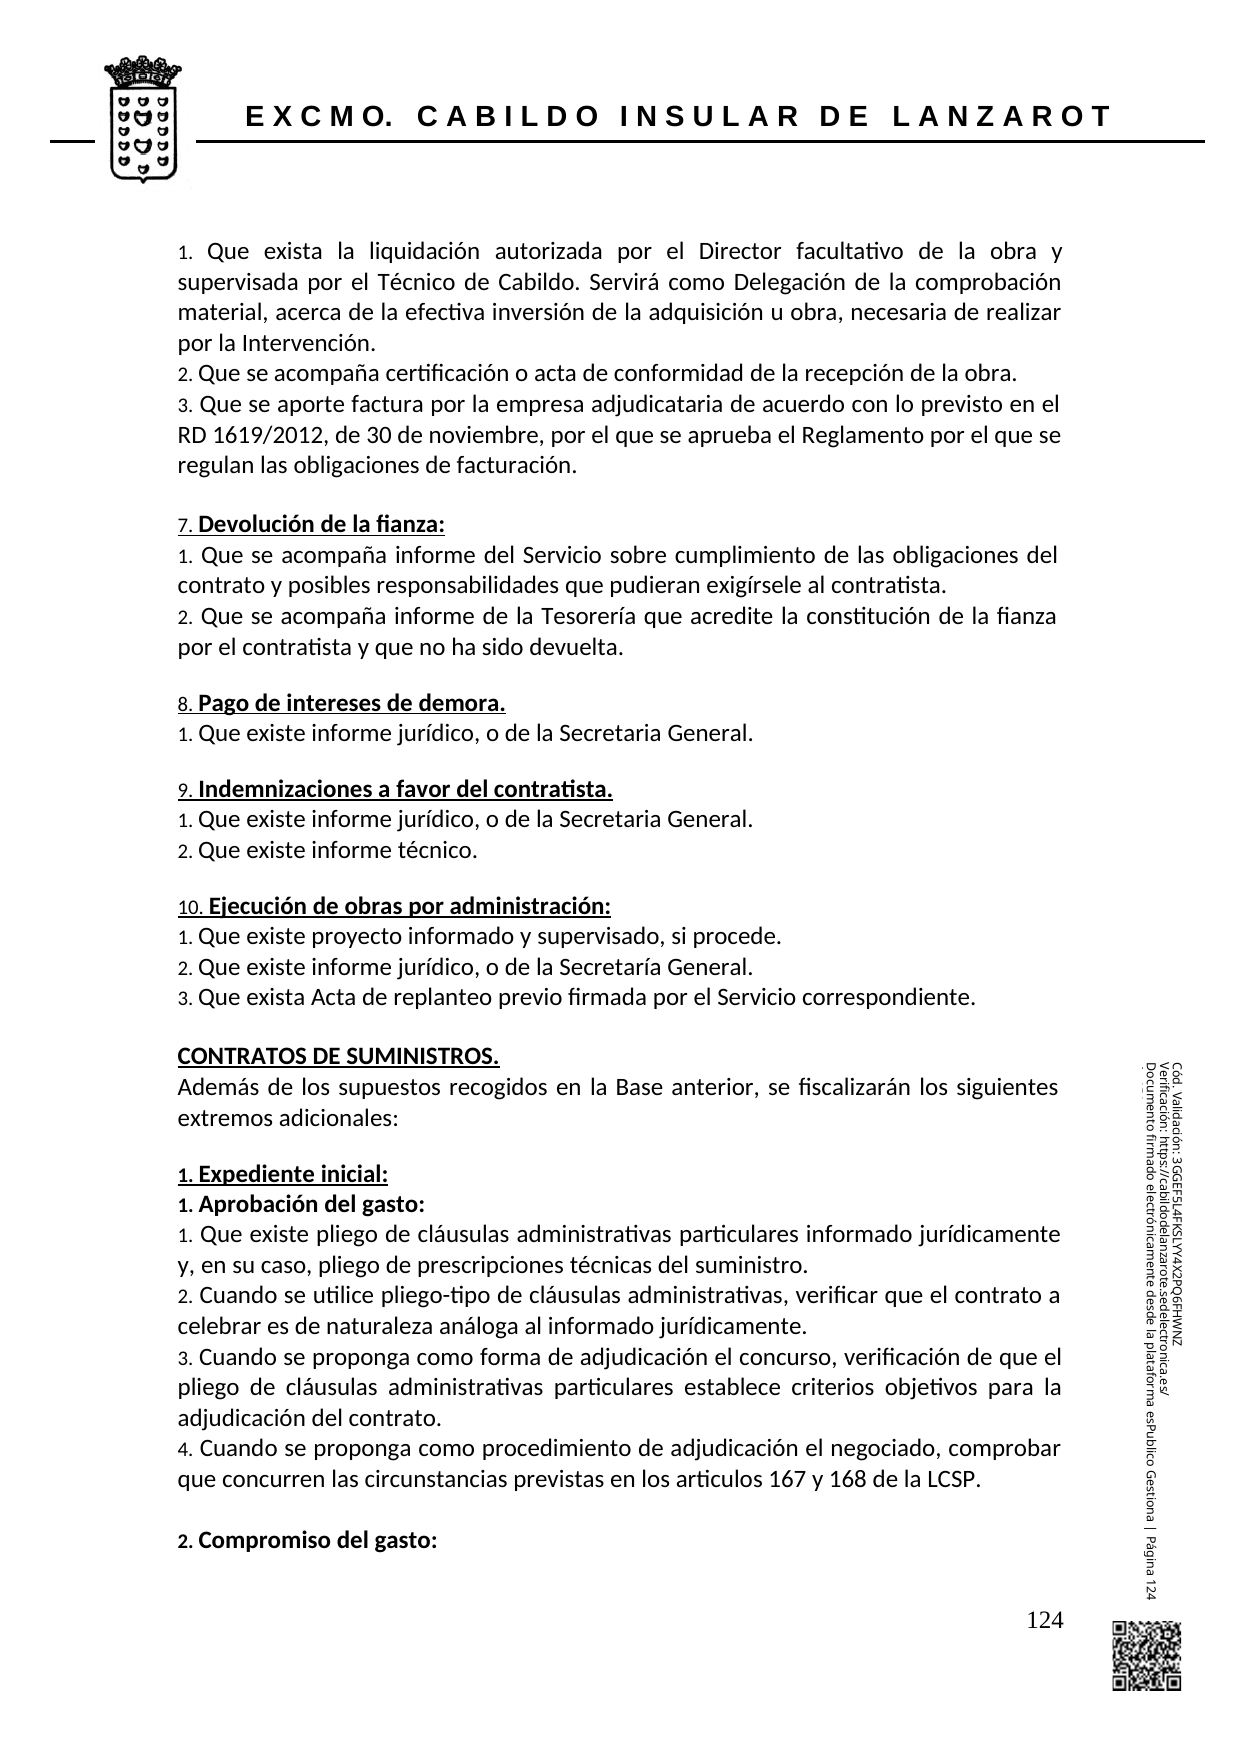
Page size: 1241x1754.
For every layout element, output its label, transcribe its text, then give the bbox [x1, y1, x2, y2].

list Que se acompaña certificación o acta de conformidad de la recepción de la obra. [177, 358, 1192, 388]
text Documento firmado electrónicamente desde la plataforma esPublico Gestiona | Página 124 de 151 [1143, 1062, 1158, 1611]
text Además de los supuestos recogidos en la Base anterior, se fiscalizarán los siguientes extremos adicionales: [177, 1071, 1068, 1132]
text 124 [164, 1605, 1063, 1634]
subtitle 9. Indemnizaciones a favor del contratista. [177, 773, 1192, 803]
list Que existe informe jurídico, o de la Secretaría General. [177, 951, 1192, 981]
list Cuando se proponga como forma de adjudicación el concurso, verificación de que el pliego de cláusulas administrativas particulares establece criterios objetivos para la adjudicación del contrato. [177, 1341, 1063, 1432]
picture [95, 39, 196, 193]
list Que se aporte factura por la empresa adjudicataria de acuerdo con lo previsto en el RD 1619/2012, de 30 de noviembre, por el que se aprueba el Reglamento por el que se regulan las obligaciones de facturación. [177, 388, 1062, 480]
list Que exista Acta de replanteo previo firmada por el Servicio correspondiente. [177, 981, 1192, 1012]
list Que se acompaña informe de la Tesorería que acredite la constitución de la fianza por el contratista y que no ha sido devuelta. [177, 600, 1061, 661]
subtitle 7. Devolución de la fianza: [177, 508, 1192, 539]
text Verificación: https://cabildodelanzarote.sedelectronica.es/ [1158, 1062, 1171, 1611]
picture [1112, 1621, 1182, 1691]
subtitle 1. Expediente inicial: [177, 1158, 1143, 1188]
text 1. Que existe informe jurídico, o de la Secretaria General. [177, 717, 1192, 747]
text Cód. Validación: 3GGEF5L4FKSLYY4X2PQ6FHWNZ [1171, 1062, 1184, 1611]
subtitle CONTRATOS DE SUMINISTROS. [177, 1041, 1192, 1071]
list Cuando se utilice pliego-tipo de cláusulas administrativas, verificar que el contrato a celebrar es de naturaleza análoga al informado jurídicamente. [177, 1280, 1062, 1341]
subtitle 10. Ejecución de obras por administración: [177, 890, 1192, 920]
list Cuando se proponga como procedimiento de adjudicación el negociado, comprobar que concurren las circunstancias previstas en los articulos 167 y 168 de la LCSP. [177, 1432, 1062, 1493]
list Que existe pliego de cláusulas administrativas particulares informado jurídicamente y, en su caso, pliego de prescripciones técnicas del suministro. [177, 1219, 1062, 1280]
list Que exista la liquidación autorizada por el Director facultativo de la obra y supervisada por el Técnico de Cabildo. Servirá como Delegación de la comprobación material, acerca de la efectiva inversión de la adquisición u obra, necesaria de realizar por la Intervención. [177, 236, 1062, 358]
list Que existe informe jurídico, o de la Secretaria General. [177, 803, 1192, 834]
text 1. Aprobación del gasto: [177, 1188, 1143, 1218]
list Que existe proyecto informado y supervisado, si procede. [177, 920, 1192, 951]
subtitle 8. Pago de intereses de demora. [177, 687, 1192, 717]
list Que se acompaña informe del Servicio sobre cumplimiento de las obligaciones del contrato y posibles responsabilidades que pudieran exigírsele al contratista. [177, 539, 1062, 600]
list Que existe informe técnico. [177, 834, 1192, 864]
subtitle 2. Compromiso del gasto: [177, 1524, 1143, 1554]
